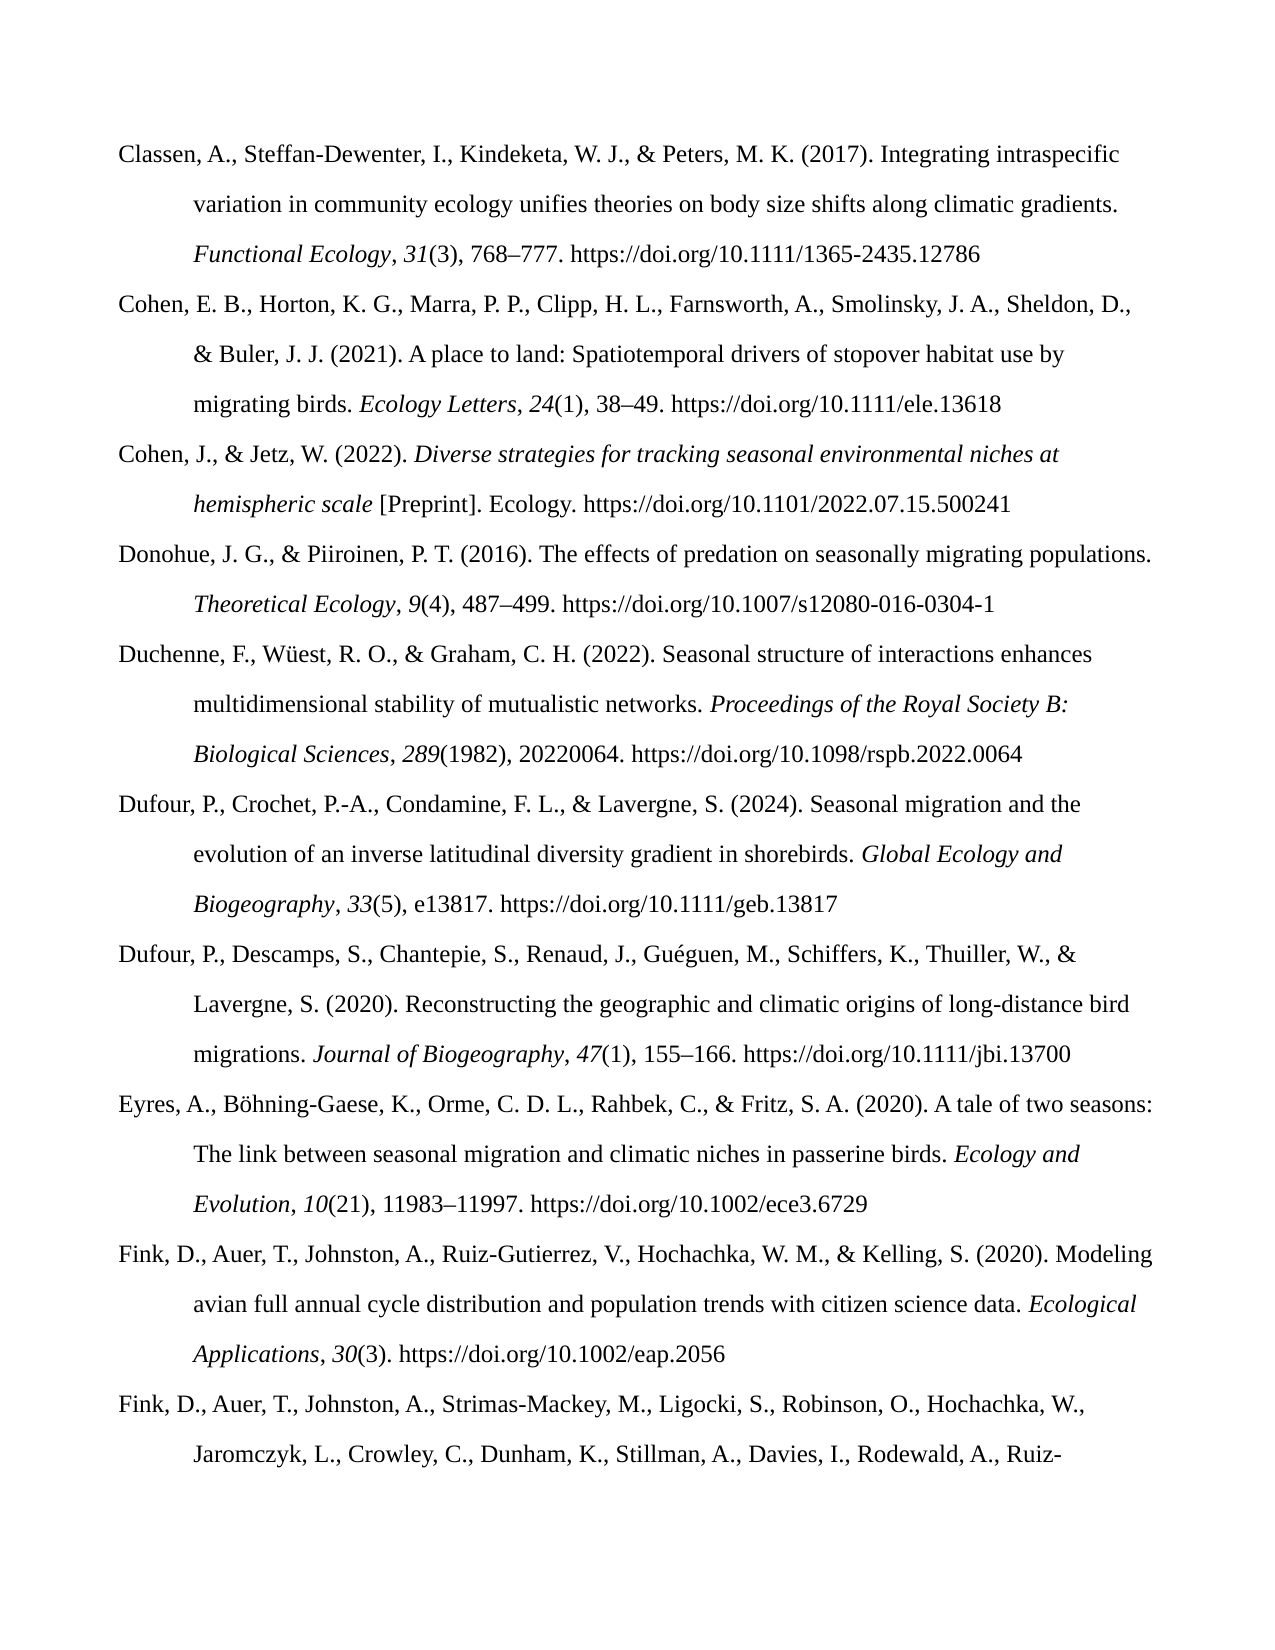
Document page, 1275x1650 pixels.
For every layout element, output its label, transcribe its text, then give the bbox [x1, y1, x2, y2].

text Cohen, J., & Jetz, W. (2022). Diverse strategies for tracking seasonal environmental niches at hemispheric scale [Preprint]. Ecology. https://doi.org/10.1101/2022.07.15.500241 [118, 418, 1157, 518]
text Fink, D., Auer, T., Johnston, A., Ruiz‐Gutierrez, V., Hochachka, W. M., & Kelling, S. (2020). Modeling avian full annual cycle distribution and population trends with citizen science data. Ecological Applications, 30(3). https://doi.org/10.1002/eap.2056 [118, 1218, 1157, 1368]
text Cohen, E. B., Horton, K. G., Marra, P. P., Clipp, H. L., Farnsworth, A., Smolinsky, J. A., Sheldon, D., & Buler, J. J. (2021). A place to land: Spatiotemporal drivers of stopover habitat use by migrating birds. Ecology Letters, 24(1), 38–49. https://doi.org/10.1111/ele.13618 [118, 268, 1157, 418]
text Dufour, P., Crochet, P.-A., Condamine, F. L., & Lavergne, S. (2024). Seasonal migration and the evolution of an inverse latitudinal diversity gradient in shorebirds. Global Ecology and Biogeography, 33(5), e13817. https://doi.org/10.1111/geb.13817 [118, 768, 1157, 918]
text Classen, A., Steffan-Dewenter, I., Kindeketa, W. J., & Peters, M. K. (2017). Integrating intraspecific variation in community ecology unifies theories on body size shifts along climatic gradients. Functional Ecology, 31(3), 768–777. https://doi.org/10.1111/1365-2435.12786 [118, 118, 1157, 268]
text Eyres, A., Böhning-Gaese, K., Orme, C. D. L., Rahbek, C., & Fritz, S. A. (2020). A tale of two seasons: The link between seasonal migration and climatic niches in passerine birds. Ecology and Evolution, 10(21), 11983–11997. https://doi.org/10.1002/ece3.6729 [118, 1068, 1157, 1218]
text Dufour, P., Descamps, S., Chantepie, S., Renaud, J., Guéguen, M., Schiffers, K., Thuiller, W., & Lavergne, S. (2020). Reconstructing the geographic and climatic origins of long‐distance bird migrations. Journal of Biogeography, 47(1), 155–166. https://doi.org/10.1111/jbi.13700 [118, 918, 1157, 1068]
text Fink, D., Auer, T., Johnston, A., Strimas-Mackey, M., Ligocki, S., Robinson, O., Hochachka, W., Jaromczyk, L., Crowley, C., Dunham, K., Stillman, A., Davies, I., Rodewald, A., Ruiz- [118, 1368, 1157, 1468]
text Duchenne, F., Wüest, R. O., & Graham, C. H. (2022). Seasonal structure of interactions enhances multidimensional stability of mutualistic networks. Proceedings of the Royal Society B: Biological Sciences, 289(1982), 20220064. https://doi.org/10.1098/rspb.2022.0064 [118, 618, 1157, 768]
text Donohue, J. G., & Piiroinen, P. T. (2016). The effects of predation on seasonally migrating populations. Theoretical Ecology, 9(4), 487–499. https://doi.org/10.1007/s12080-016-0304-1 [118, 518, 1157, 618]
